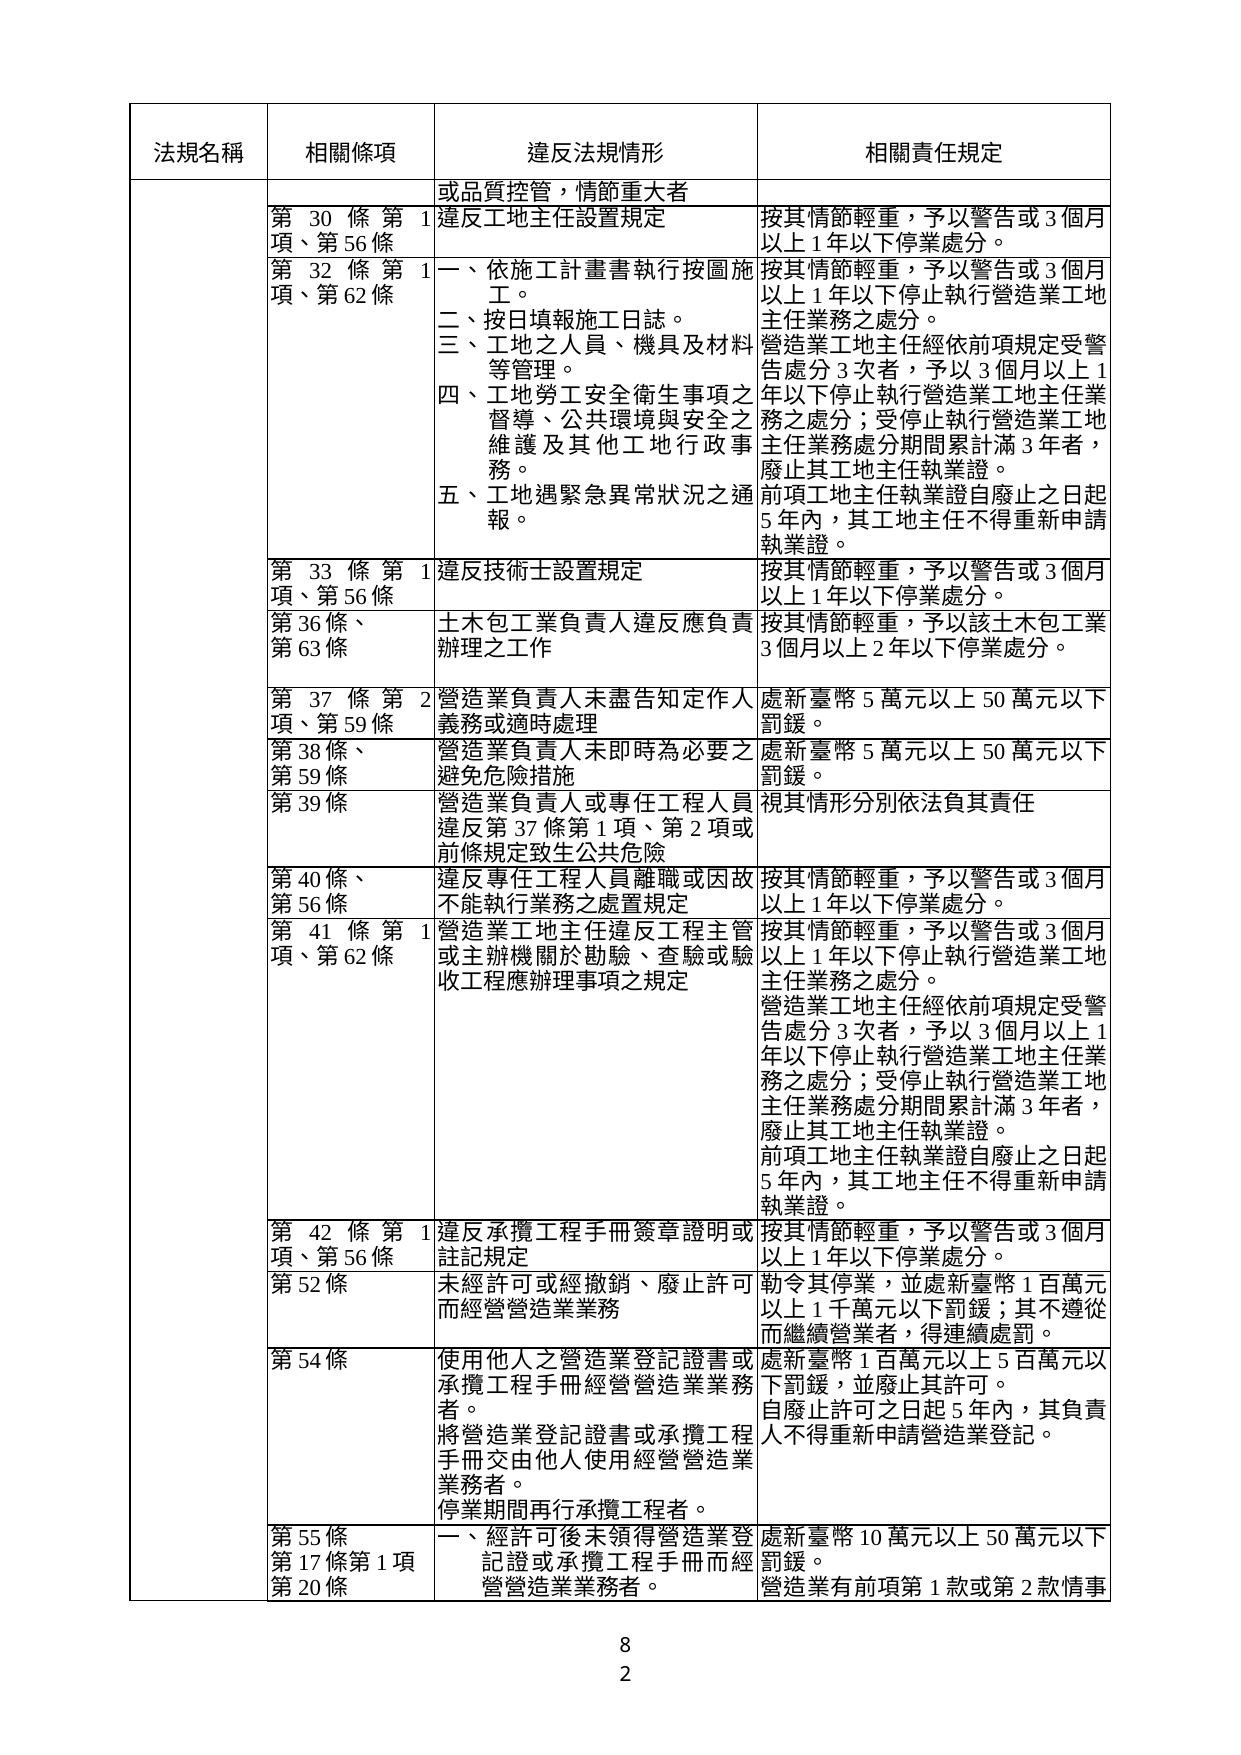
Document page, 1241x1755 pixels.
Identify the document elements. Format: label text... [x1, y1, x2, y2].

table_cell 第41條第1項、第62條 [268, 919, 434, 1219]
table_cell 未經許可或經撤銷、廢止許可而經營營造業業務 [435, 1272, 757, 1347]
table_cell 視其情形分別依法負其責任 [758, 791, 1110, 866]
table_cell 營造業負責人未盡告知定作人義務或適時處理 [435, 688, 757, 738]
table_cell 營造業負責人或專任工程人員違反第37條第1項、第2項或前條規定致生公共危險 [435, 791, 757, 866]
table_cell 第38條、 第59條 [268, 740, 434, 789]
table_cell 土木包工業負責人違反應負責辦理之工作 [435, 611, 757, 686]
table_cell 按其情節輕重，予以警告或3個月以上1年以下停業處分。 [758, 868, 1110, 918]
table_cell 營造業工地主任違反工程主管或主辦機關於勘驗、查驗或驗收工程應辦理事項之規定 [435, 919, 757, 1219]
table_cell 第42條第1項、第56條 [268, 1221, 434, 1271]
table_cell 違反專任工程人員離職或因故不能執行業務之處置規定 [435, 868, 757, 918]
table_header 法規名稱 [131, 104, 267, 178]
table_cell 第37條第2項、第59條 [268, 688, 434, 738]
table_cell 第55條 第17條第1項 第20條 [268, 1526, 434, 1600]
table_cell 按其情節輕重，予以警告或3個月以上1年以下停業處分。 [758, 1221, 1110, 1271]
table_cell 一、經許可後未領得營造業登記證或承攬工程手冊而經營營造業業務者。 [435, 1526, 757, 1600]
table_cell [758, 180, 1110, 205]
table_cell 勒令其停業，並處新臺幣1百萬元以上1千萬元以下罰鍰；其不遵從而繼續營業者，得連續處罰。 [758, 1272, 1110, 1347]
table_cell 營造業負責人未即時為必要之避免危險措施 [435, 740, 757, 789]
table_cell 處新臺幣1百萬元以上5百萬元以下罰鍰，並廢止其許可。 自廢止許可之日起5年內，其負責人不得重新申請營造業登記。 [758, 1349, 1110, 1524]
table_cell 處新臺幣10萬元以上50萬元以下罰鍰。 營造業有前項第1款或第2款情事 [758, 1526, 1110, 1600]
table_header 違反法規情形 [435, 104, 757, 178]
table_cell 處新臺幣5萬元以上50萬元以下罰鍰。 [758, 740, 1110, 789]
table_cell 第40條、 第56條 [268, 868, 434, 918]
table_cell 一、依施工計畫書執行按圖施工。 二、按日填報施工日誌。 三、工地之人員、機具及材料等管理。 四、工地勞工安全衛生事項之督導、公共環境與安全之維護及其他工地行政事務。 五、工地遇緊急異常狀況之通報。 [435, 258, 757, 558]
table_cell 違反工地主任設置規定 [435, 207, 757, 257]
table_cell 第52條 [268, 1272, 434, 1347]
table_cell 第32條第1項、第62條 [268, 258, 434, 558]
table_cell 按其情節輕重，予以警告或3個月以上1年以下停止執行營造業工地主任業務之處分。 營造業工地主任經依前項規定受警告處分3次者，予以3個月以上1年以下停止執行營造業工地主任業務之處分；受停止執行營造業工地主任業務處分期間累計滿3年者，廢止其工地主任執業證。 前項工地主任執業證自廢止之日起5年內，其工地主任不得重新申請執業證。 [758, 919, 1110, 1219]
table_cell 按其情節輕重，予以警告或3個月以上1年以下停止執行營造業工地主任業務之處分。 營造業工地主任經依前項規定受警告處分3次者，予以3個月以上1年以下停止執行營造業工地主任業務之處分；受停止執行營造業工地主任業務處分期間累計滿3年者，廢止其工地主任執業證。 前項工地主任執業證自廢止之日起5年內，其工地主任不得重新申請執業證。 [758, 258, 1110, 558]
table_header 相關責任規定 [758, 104, 1110, 178]
table_header 相關條項 [268, 104, 434, 178]
table_cell 第30條第1項、第56條 [268, 207, 434, 257]
table_cell 第54條 [268, 1349, 434, 1524]
table_cell 違反技術士設置規定 [435, 560, 757, 610]
table_cell 處新臺幣5萬元以上50萬元以下罰鍰。 [758, 688, 1110, 738]
table_cell 按其情節輕重，予以警告或3個月以上1年以下停業處分。 [758, 207, 1110, 257]
table_cell 按其情節輕重，予以警告或3個月以上1年以下停業處分。 [758, 560, 1110, 610]
table_cell 第33條第1項、第56條 [268, 560, 434, 610]
table_cell 或品質控管，情節重大者 [435, 180, 757, 205]
table_cell 第36條、 第63條 [268, 611, 434, 686]
table_cell 第39條 [268, 791, 434, 866]
table_cell [131, 180, 267, 1600]
table_cell 使用他人之營造業登記證書或承攬工程手冊經營營造業業務者。 將營造業登記證書或承攬工程手冊交由他人使用經營營造業業務者。 停業期間再行承攬工程者。 [435, 1349, 757, 1524]
table_cell [268, 180, 434, 205]
table_cell 按其情節輕重，予以該土木包工業3個月以上2年以下停業處分。 [758, 611, 1110, 686]
table_cell 違反承攬工程手冊簽章證明或註記規定 [435, 1221, 757, 1271]
